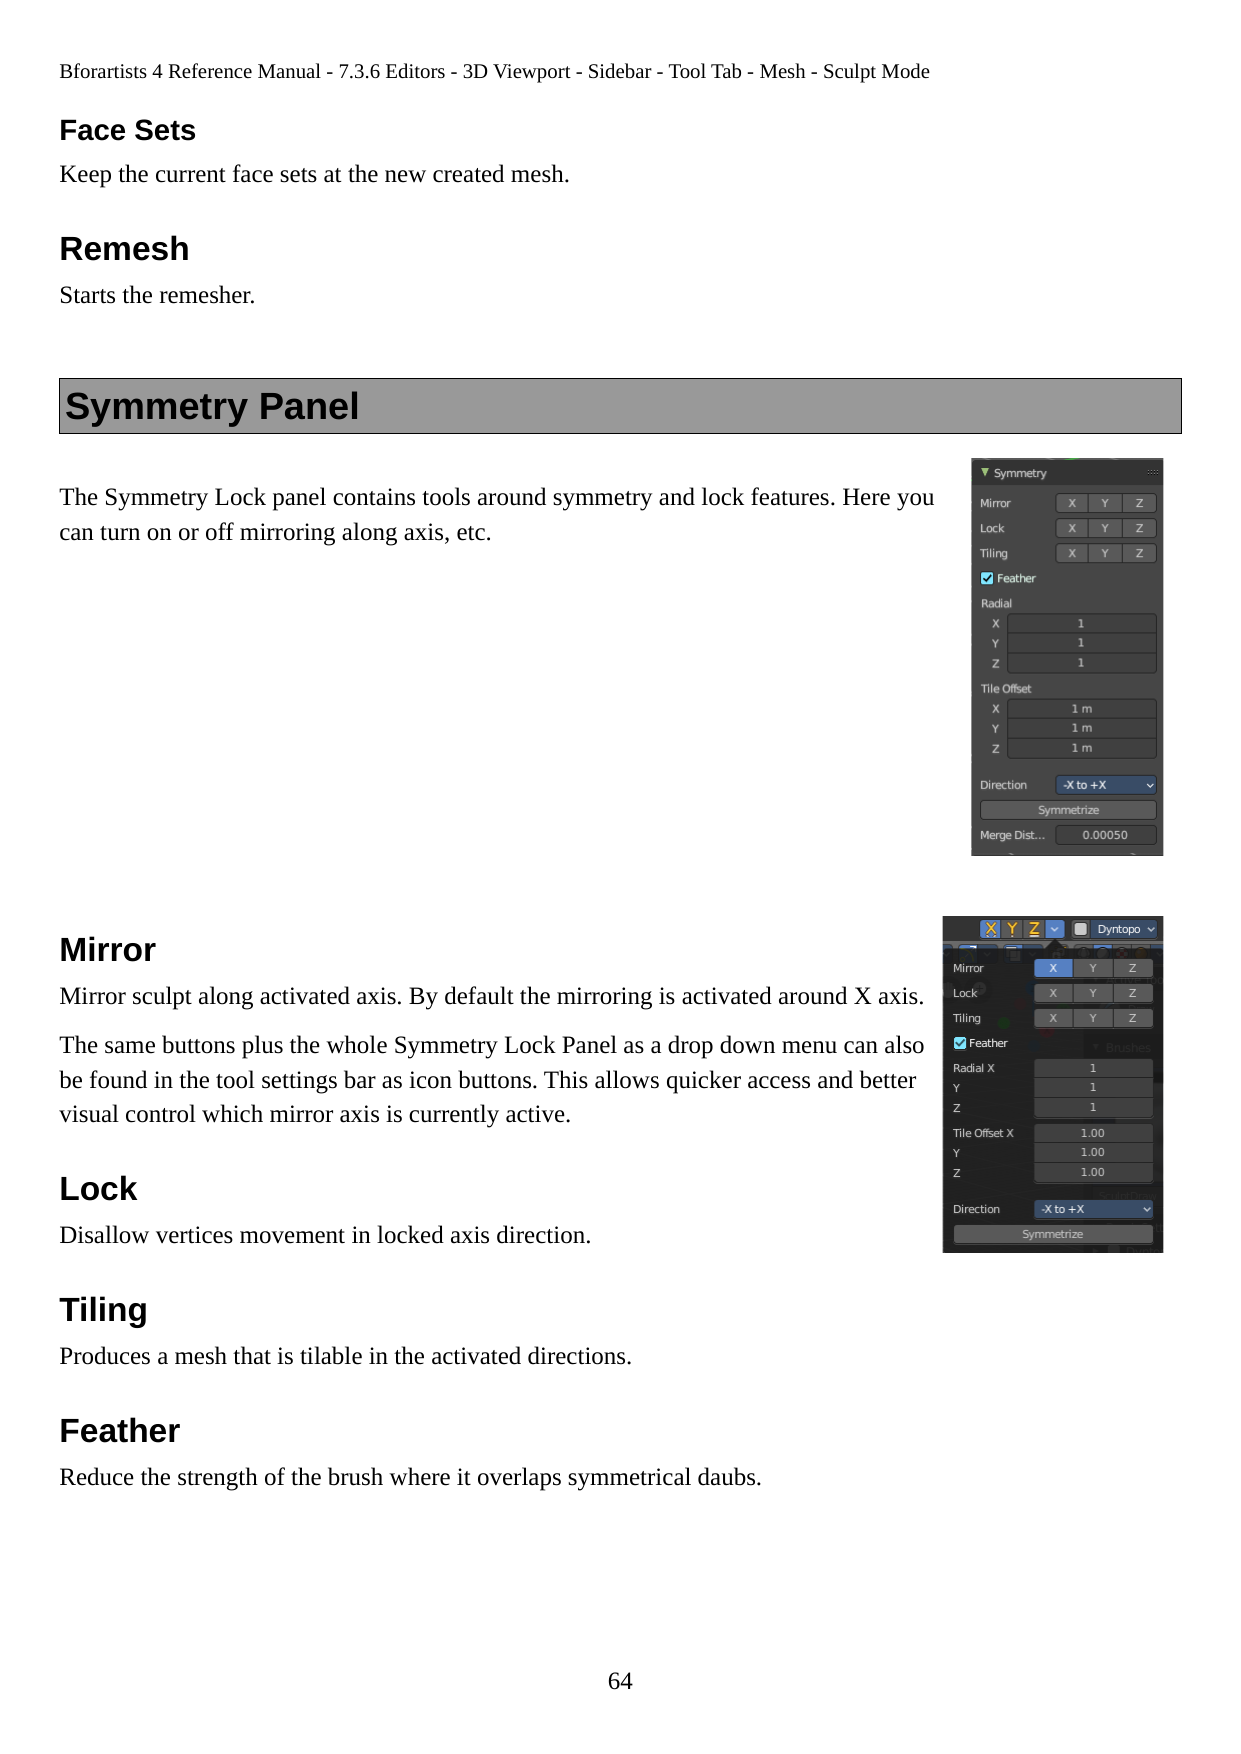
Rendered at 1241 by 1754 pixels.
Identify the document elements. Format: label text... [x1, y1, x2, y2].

text The Symmetry Lock panel contains tools around symmetry and lock features. Here you can turn on or off mirroring along axis, etc. [59, 482, 971, 546]
subtitle Face Sets [59, 113, 1181, 146]
subtitle Remesh [59, 229, 1181, 267]
subtitle [1164, 1169, 1181, 1208]
subtitle Lock [59, 1169, 942, 1208]
subtitle Feather [59, 1411, 1181, 1450]
text Mirror sculpt along activated axis. By default the mirroring is activated around X axis. [59, 981, 942, 1010]
subtitle [1164, 930, 1181, 969]
text Disallow vertices movement in locked axis direction. [59, 1220, 942, 1249]
text Starts the remesher. [59, 280, 1181, 309]
text Keep the current face sets at the new created mesh. [59, 159, 1181, 188]
subtitle Tiling [59, 1290, 1181, 1329]
picture [942, 916, 1164, 1253]
text The same buttons plus the whole Symmetry Lock Panel as a drop down menu can also be found in the tool settings bar as icon buttons. This allows quicker access and better visual control which mirror axis is currently active. [59, 1030, 942, 1128]
table_header Symmetry Panel [60, 379, 1181, 433]
subtitle Mirror [59, 930, 942, 969]
text Produces a mesh that is tilable in the activated directions. [59, 1341, 1181, 1370]
text Reduce the strength of the brush where it overlaps symmetrical daubs. [59, 1462, 1181, 1491]
picture [971, 458, 1164, 856]
